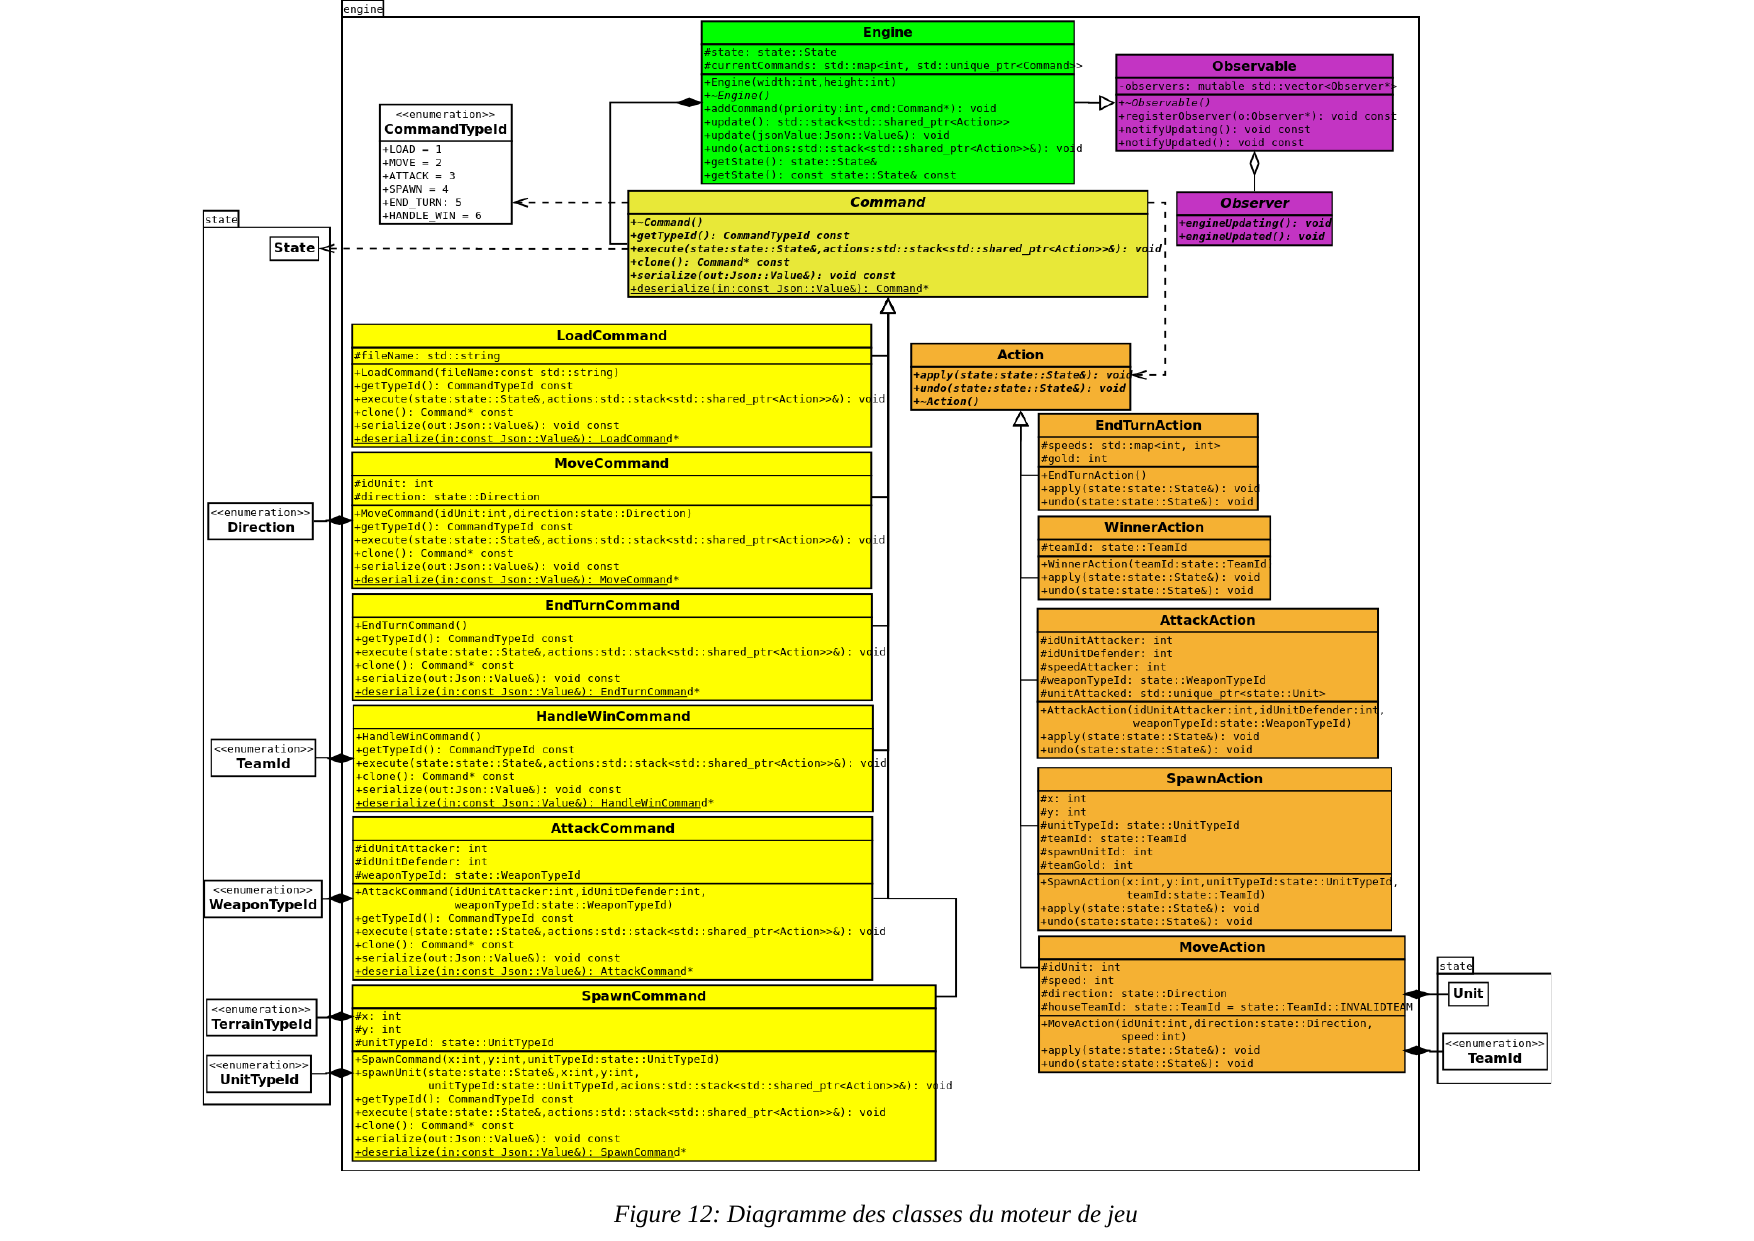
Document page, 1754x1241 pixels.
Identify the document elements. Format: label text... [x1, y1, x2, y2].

text Figure 12: Diagramme des classes du moteur de jeu [133, 1171, 1621, 1228]
picture [202, 0, 1552, 1171]
